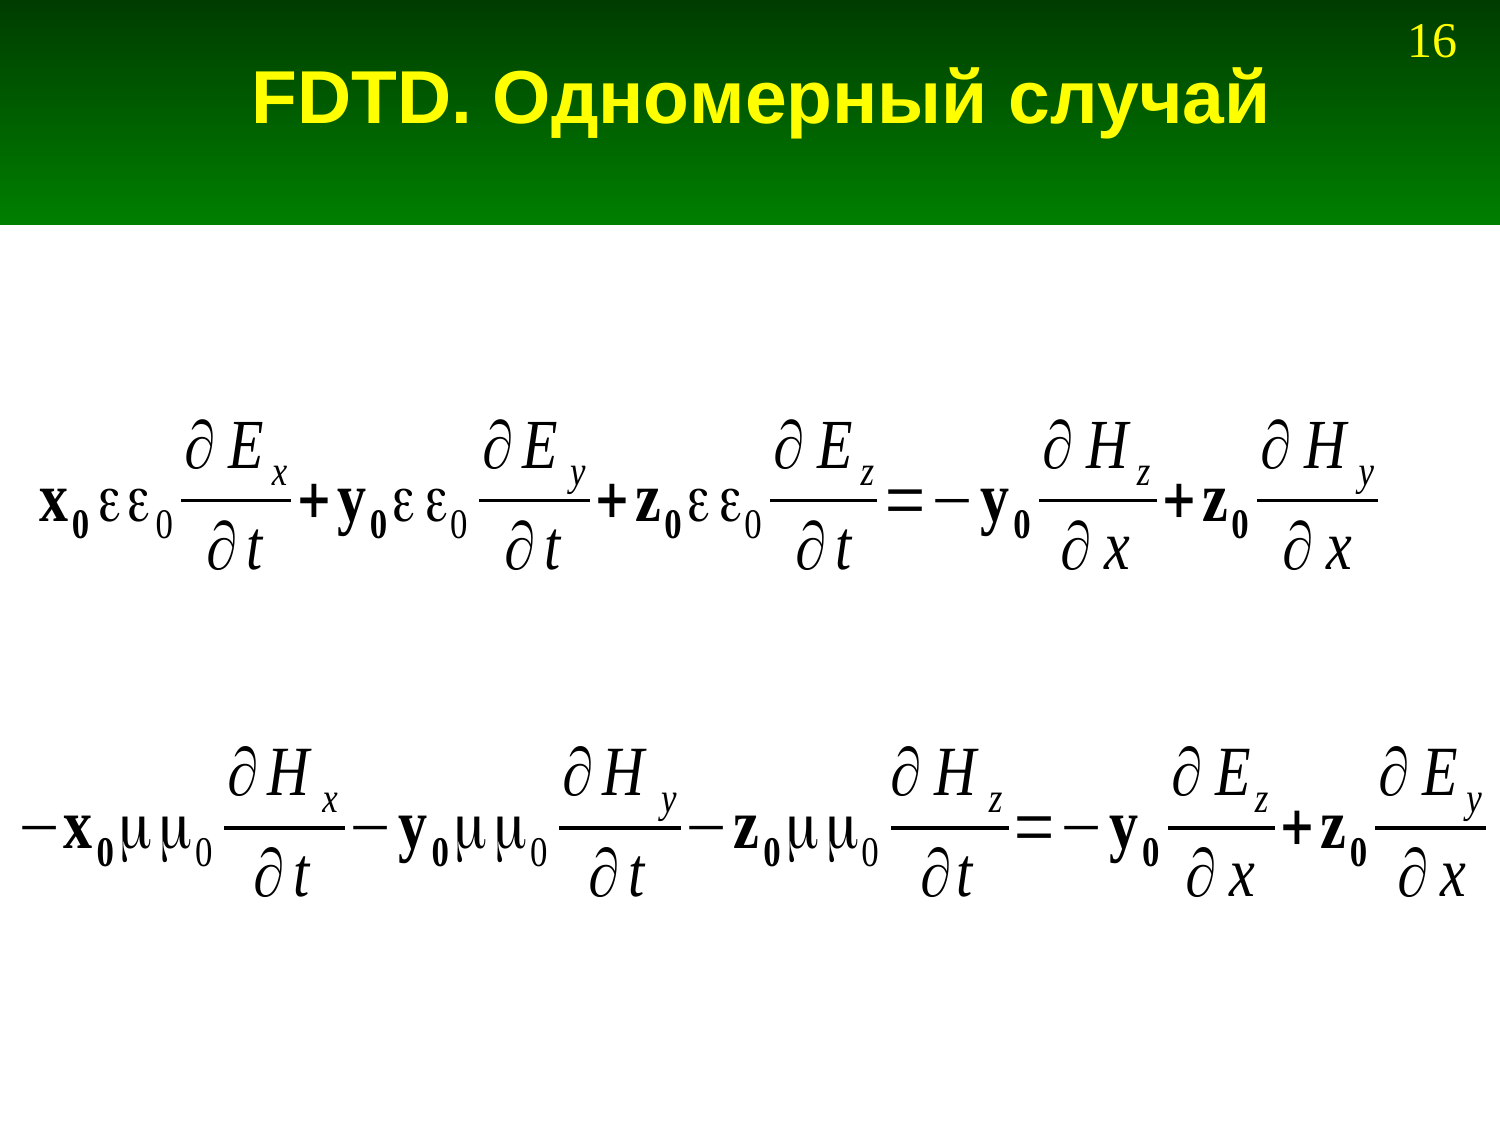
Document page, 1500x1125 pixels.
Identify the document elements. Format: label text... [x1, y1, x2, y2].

chart [24, 406, 1396, 584]
title FDTD. Одномерный случай [123, 0, 1399, 188]
chart [1, 733, 1500, 911]
